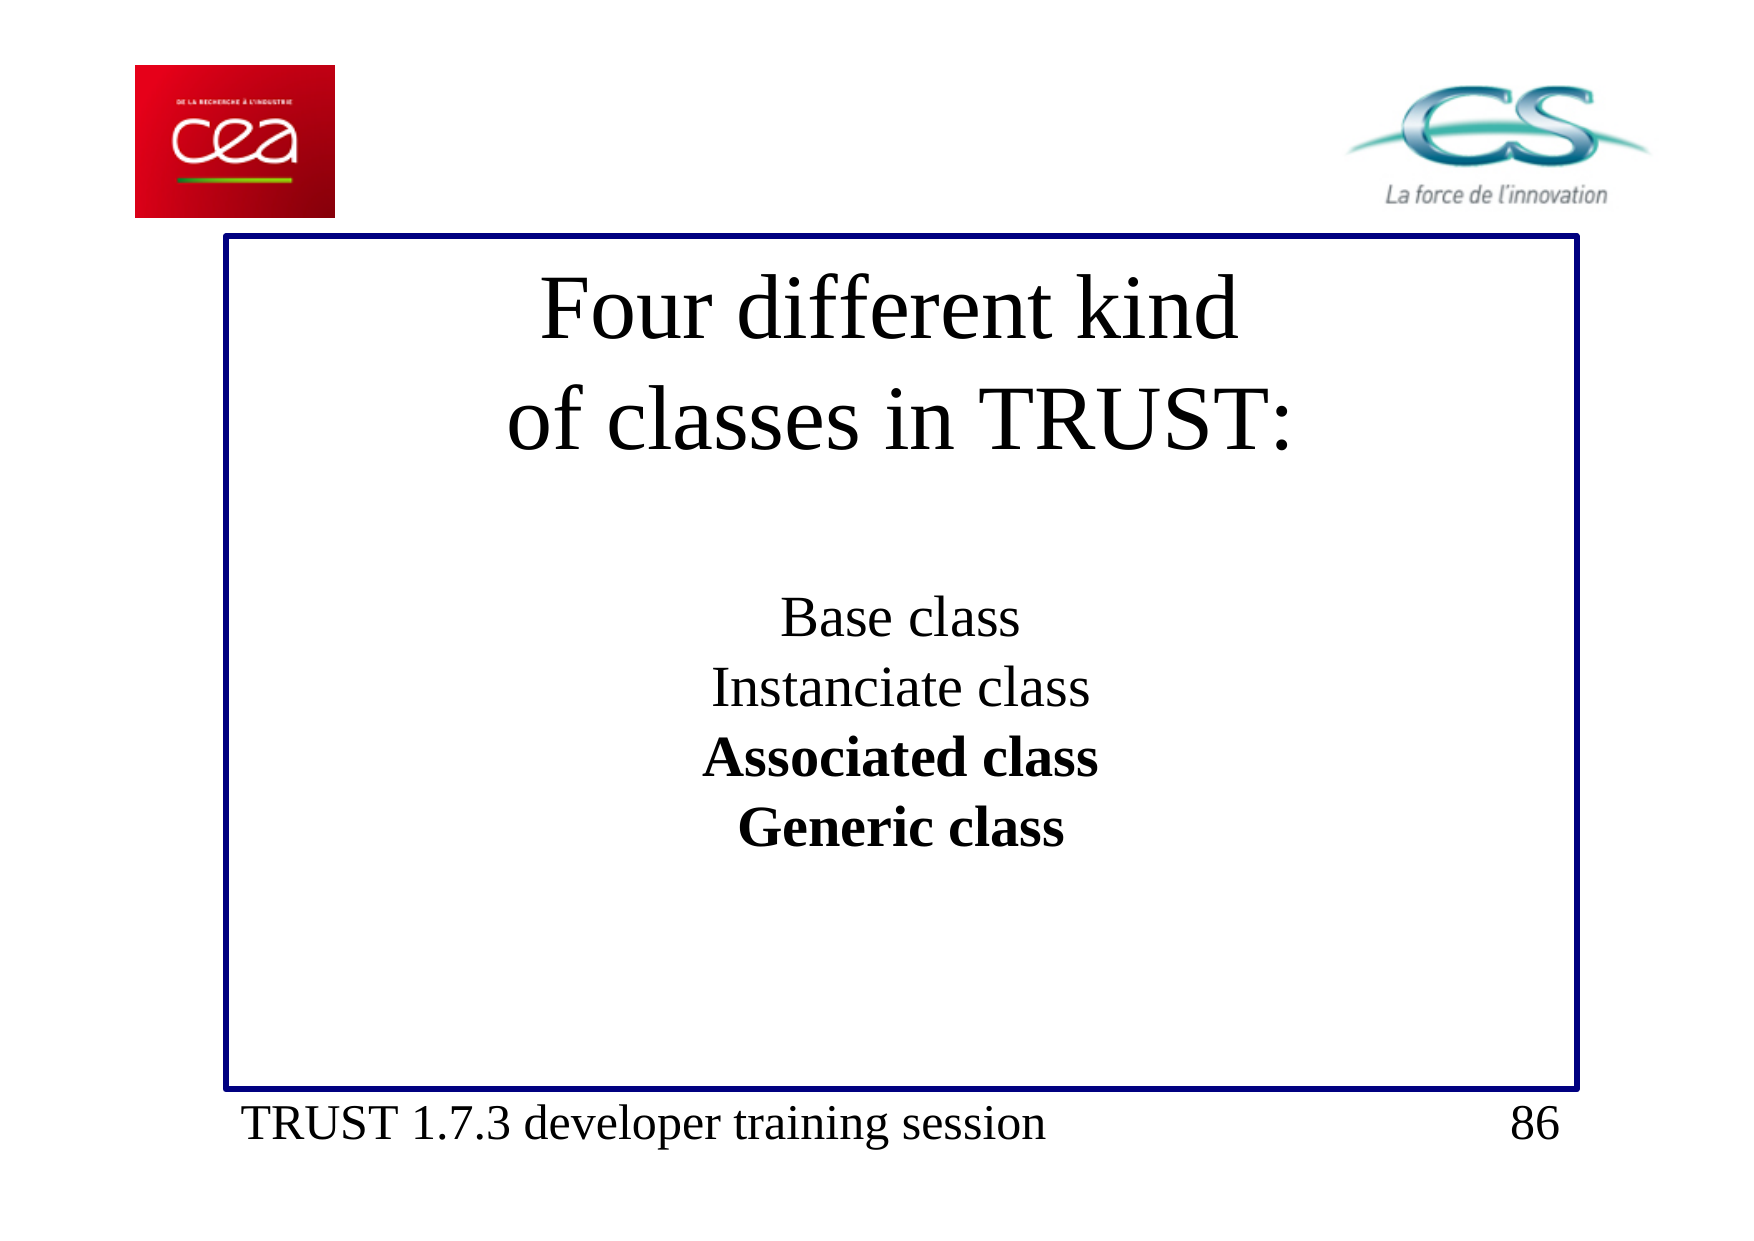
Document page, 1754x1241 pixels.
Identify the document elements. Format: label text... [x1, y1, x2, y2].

picture [1340, 73, 1662, 218]
title Four different kind of classes in TRUST: Base class Instanciate class Associated class Generic class [225, 236, 1577, 1090]
picture [135, 65, 335, 218]
